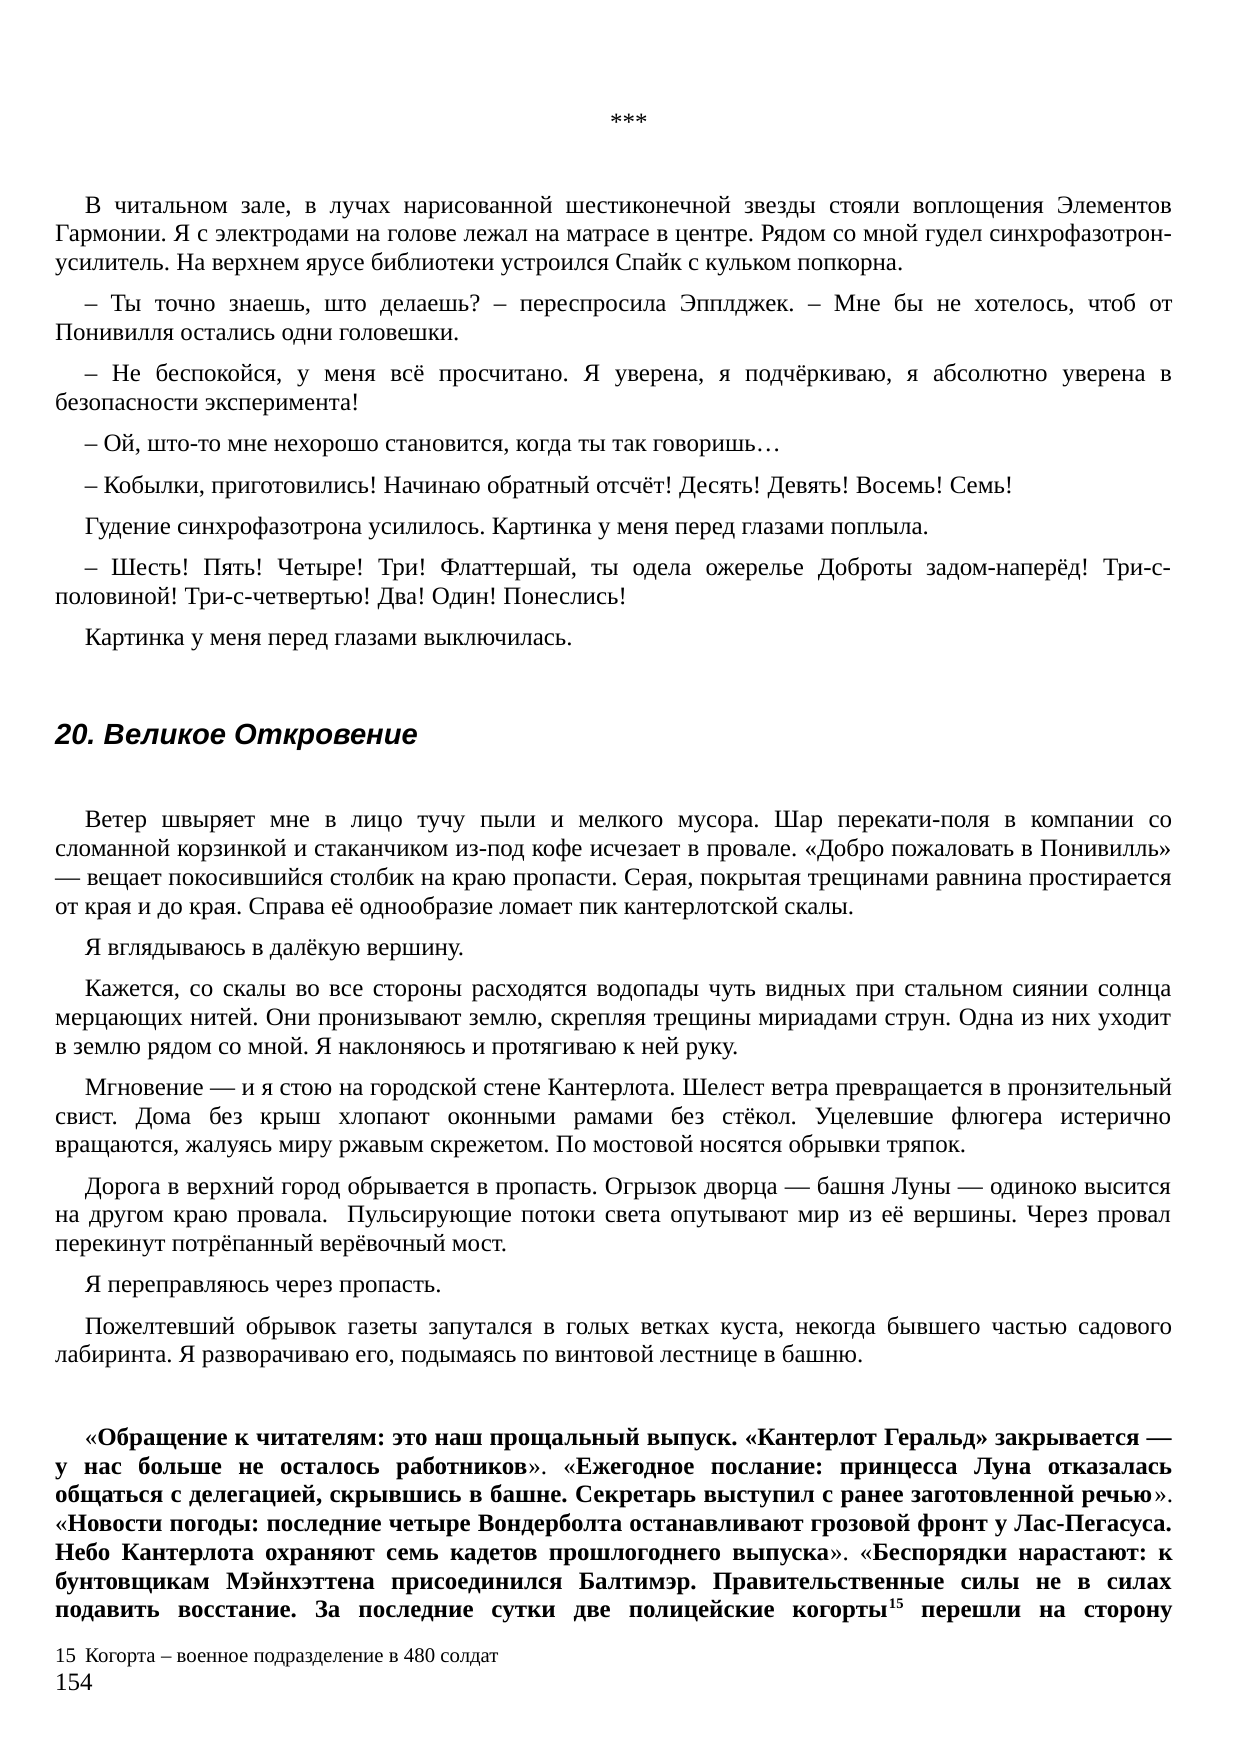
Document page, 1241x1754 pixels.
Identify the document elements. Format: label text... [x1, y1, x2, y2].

text Ветер швыряет мне в лицо тучу пыли и мелкого мусора. Шар перекати-поля в компании со сломанной корзинкой и стаканчиком из-под кофе исчезает в провале. «Добро пожаловать в Понивилль» — вещает покосившийся столбик на краю пропасти. Серая, покрытая трещинами равнина простирается от края и до края. Справа её однообразие ломает пик кантерлотской скалы. [55, 804, 1173, 919]
text *** [55, 107, 1173, 136]
text Я вглядываюсь в далёкую вершину. [55, 932, 1173, 961]
text – Шесть! Пять! Четыре! Три! Флаттершай, ты одела ожерелье Доброты задом-наперёд! Три-с-половиной! Три-с-четвертью! Два! Один! Понеслись! [55, 552, 1173, 610]
text Мгновение — и я стою на городской стене Кантерлота. Шелест ветра превращается в пронзительный свист. Дома без крыш хлопают оконными рамами без стёкол. Уцелевшие флюгера истерично вращаются, жалуясь миру ржавым скрежетом. По мостовой носятся обрывки тряпок. [55, 1072, 1173, 1158]
text Кажется, со скалы во все стороны расходятся водопады чуть видных при стальном сиянии солнца мерцающих нитей. Они пронизывают землю, скрепляя трещины мириадами струн. Одна из них уходит в землю рядом со мной. Я наклоняюсь и протягиваю к ней руку. [55, 973, 1173, 1059]
text – Не беспокойся, у меня всё просчитано. Я уверена, я подчёркиваю, я абсолютно уверена в безопасности эксперимента! [55, 358, 1173, 416]
text Дорога в верхний город обрывается в пропасть. Огрызок дворца — башня Луны — одиноко высится на другом краю провала. Пульсирующие потоки света опутывают мир из её вершины. Через провал перекинут потрёпанный верёвочный мост. [55, 1171, 1173, 1257]
text – Ты точно знаешь, што делаешь? – переспросила Эпплджек. – Мне бы не хотелось, чтоб от Понивилля остались одни головешки. [55, 288, 1173, 346]
text В читальном зале, в лучах нарисованной шестиконечной звезды стояли воплощения Элементов Гармонии. Я с электродами на голове лежал на матрасе в центре. Рядом со мной гудел синхрофазотрон-усилитель. На верхнем ярусе библиотеки устроился Спайк с кульком попкорна. [55, 190, 1173, 276]
text – Ой, што-то мне нехорошо становится, когда ты так говоришь… [55, 428, 1173, 457]
text Картинка у меня перед глазами выключилась. [55, 622, 1173, 651]
text Гудение синхрофазотрона усилилось. Картинка у меня перед глазами поплыла. [55, 511, 1173, 540]
text Когорта – военное подразделение в 480 солдат [55, 1642, 1173, 1667]
text – Кобылки, приготовились! Начинаю обратный отсчёт! Десять! Девять! Восемь! Семь! [55, 470, 1173, 498]
text Я переправляюсь через пропасть. [55, 1269, 1173, 1298]
subtitle 20. Великое Откровение [55, 717, 1173, 751]
text Пожелтевший обрывок газеты запутался в голых ветках куста, некогда бывшего частью садового лабиринта. Я разворачиваю его, подымаясь по винтовой лестнице в башню. [55, 1311, 1173, 1368]
text «Обращение к читателям: это наш прощальный выпуск. «Кантерлот Геральд» закрывается — у нас больше не осталось работников». «Ежегодное послание: принцесса Луна отказалась общаться с делегацией, скрывшись в башне. Секретарь выступил с ранее заготовленной речью». «Новости погоды: последние четыре Вондерболта останавливают грозовой фронт у Лас-Пегасуса. Небо Кантерлота охраняют семь кадетов прошлогоднего выпуска». «Беспорядки нарастают: к бунтовщикам Мэйнхэттена присоединился Балтимэр. Правительственные силы не в силах подавить восстание. За последние сутки две полицейские когорты перешли на сторону [55, 1422, 1173, 1623]
